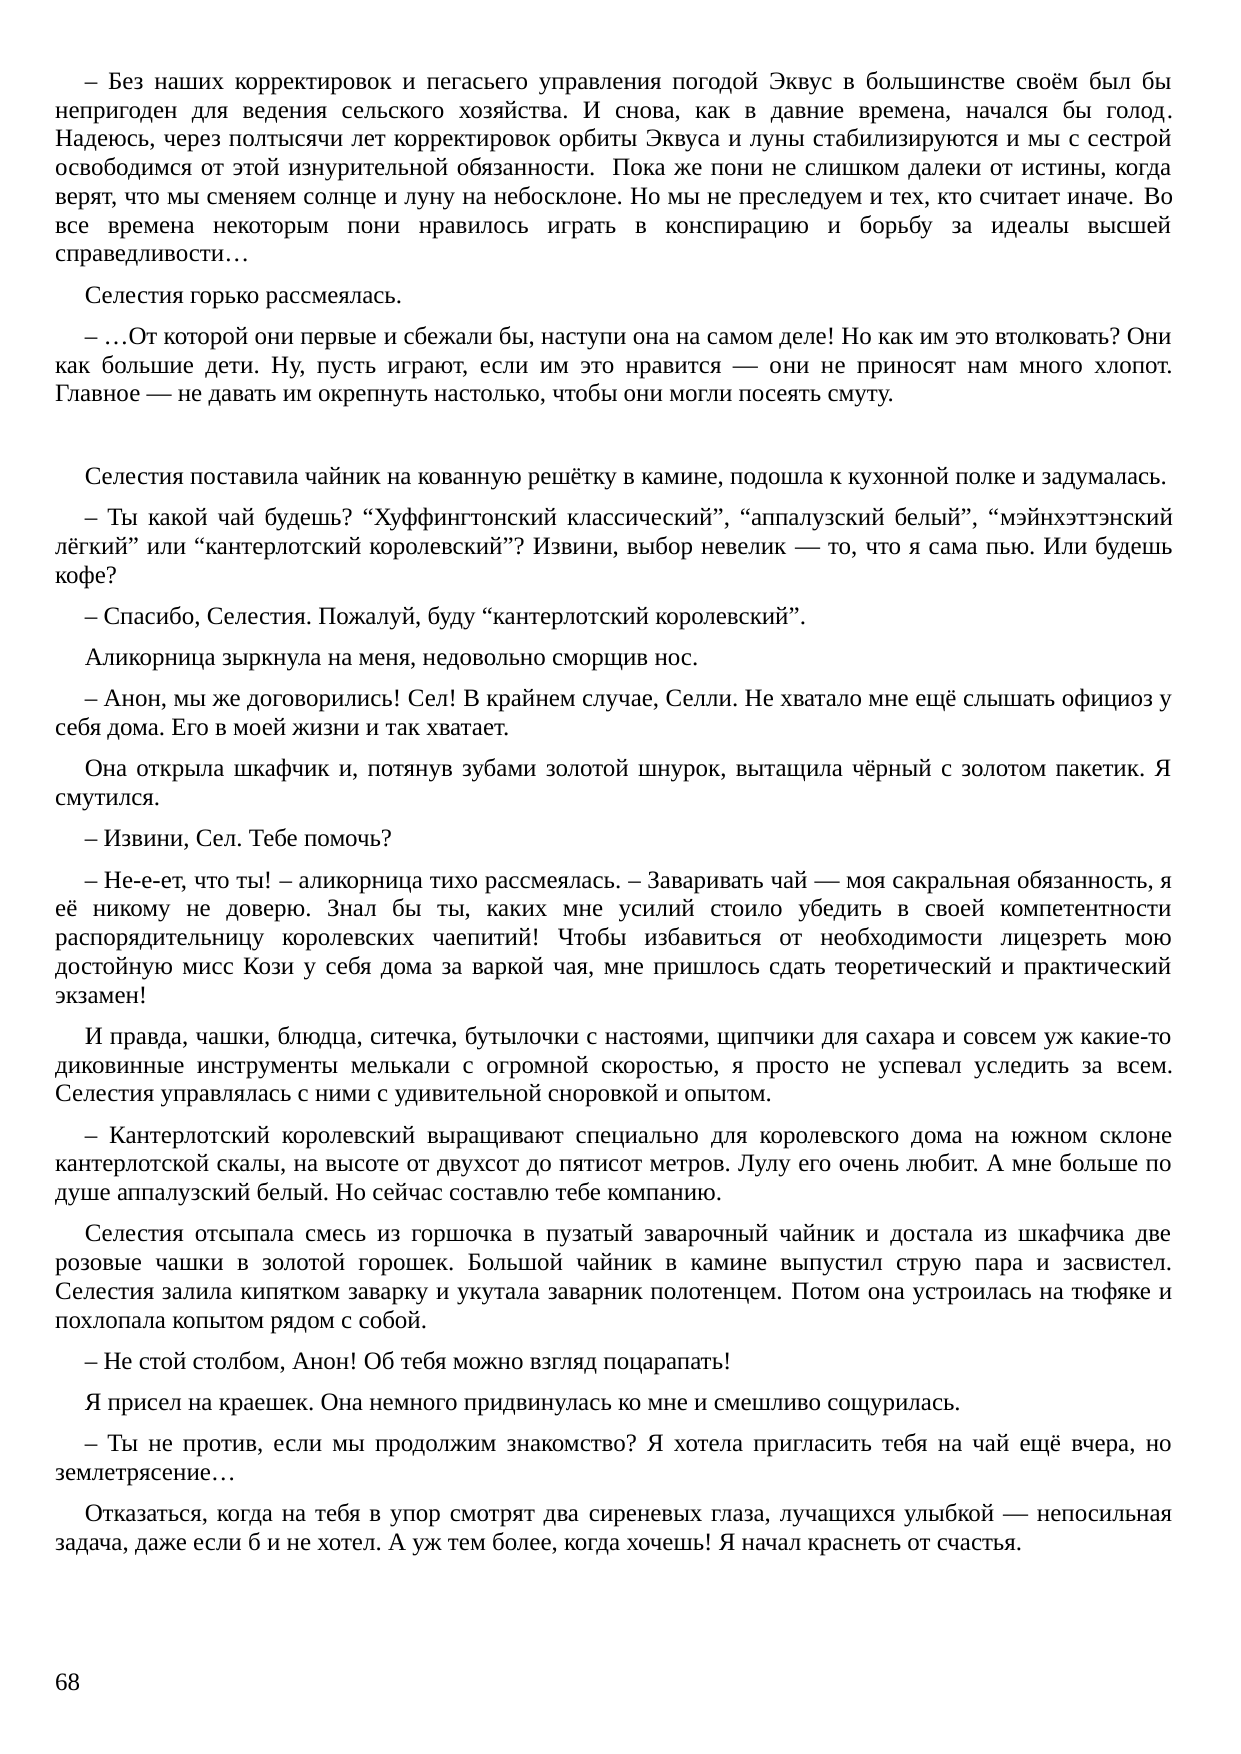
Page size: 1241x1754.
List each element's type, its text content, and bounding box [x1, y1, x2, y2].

text Селестия поставила чайник на кованную решётку в камине, подошла к кухонной полке и задумалась. [55, 461, 1173, 490]
text – Не стой столбом, Анон! Об тебя можно взгляд поцарапать! [55, 1346, 1173, 1375]
text – Не-е-ет, что ты! – аликорница тихо рассмеялась. – Заваривать чай — моя сакральная обязанность, я её никому не доверю. Знал бы ты, каких мне усилий стоило убедить в своей компетентности распорядительницу королевских чаепитий! Чтобы избавиться от необходимости лицезреть мою достойную мисс Кози у себя дома за варкой чая, мне пришлось сдать теоретический и практический экзамен! [55, 865, 1173, 1008]
text Аликорница зыркнула на меня, недовольно сморщив нос. [55, 642, 1173, 671]
text Она открыла шкафчик и, потянув зубами золотой шнурок, вытащила чёрный с золотом пакетик. Я смутился. [55, 753, 1173, 811]
text Селестия отсыпала смесь из горшочка в пузатый заварочный чайник и достала из шкафчика две розовые чашки в золотой горошек. Большой чайник в камине выпустил струю пара и засвистел. Селестия залила кипятком заварку и укутала заварник полотенцем. Потом она устроилась на тюфяке и похлопала копытом рядом с собой. [55, 1218, 1173, 1333]
text – Ты не против, если мы продолжим знакомство? Я хотела пригласить тебя на чай ещё вчера, но землетрясение… [55, 1428, 1173, 1486]
text – Кантерлотский королевский выращивают специально для королевского дома на южном склоне кантерлотской скалы, на высоте от двухсот до пятисот метров. Лулу его очень любит. А мне больше по душе аппалузский белый. Но сейчас составлю тебе компанию. [55, 1120, 1173, 1206]
text – Спасибо, Селестия. Пожалуй, буду “кантерлотский королевский”. [55, 601, 1173, 630]
text Селестия горько рассмеялась. [55, 280, 1173, 308]
text – Без наших корректировок и пегасьего управления погодой Эквус в большинстве своём был бы непригоден для ведения сельского хозяйства. И снова, как в давние времена, начался бы голод. Надеюсь, через полтысячи лет корректировок орбиты Эквуса и луны стабилизируются и мы с сестрой освободимся от этой изнурительной обязанности. Пока же пони не слишком далеки от истины, когда верят, что мы сменяем солнце и луну на небосклоне. Но мы не преследуем и тех, кто считает иначе. Во все времена некоторым пони нравилось играть в конспирацию и борьбу за идеалы высшей справедливости… [55, 66, 1173, 267]
text – Анон, мы же договорились! Сел! В крайнем случае, Селли. Не хватало мне ещё слышать официоз у себя дома. Его в моей жизни и так хватает. [55, 683, 1173, 741]
text – Ты какой чай будешь? “Хуффингтонский классический”, “аппалузский белый”, “мэйнхэттэнский лёгкий” или “кантерлотский королевский”? Извини, выбор невелик — то, что я сама пью. Или будешь кофе? [55, 502, 1173, 588]
text Отказаться, когда на тебя в упор смотрят два сиреневых глаза, лучащихся улыбкой — непосильная задача, даже если б и не хотел. А уж тем более, когда хочешь! Я начал краснеть от счастья. [55, 1498, 1173, 1556]
text И правда, чашки, блюдца, ситечка, бутылочки с настоями, щипчики для сахара и совсем уж какие-то диковинные инструменты мелькали с огромной скоростью, я просто не успевал уследить за всем. Селестия управлялась с ними с удивительной сноровкой и опытом. [55, 1021, 1173, 1107]
text – …От которой они первые и сбежали бы, наступи она на самом деле! Но как им это втолковать? Они как большие дети. Ну, пусть играют, если им это нравится — они не приносят нам много хлопот. Главное — не давать им окрепнуть настолько, чтобы они могли посеять смуту. [55, 321, 1173, 407]
text – Извини, Сел. Тебе помочь? [55, 823, 1173, 852]
text Я присел на краешек. Она немного придвинулась ко мне и смешливо сощурилась. [55, 1387, 1173, 1416]
